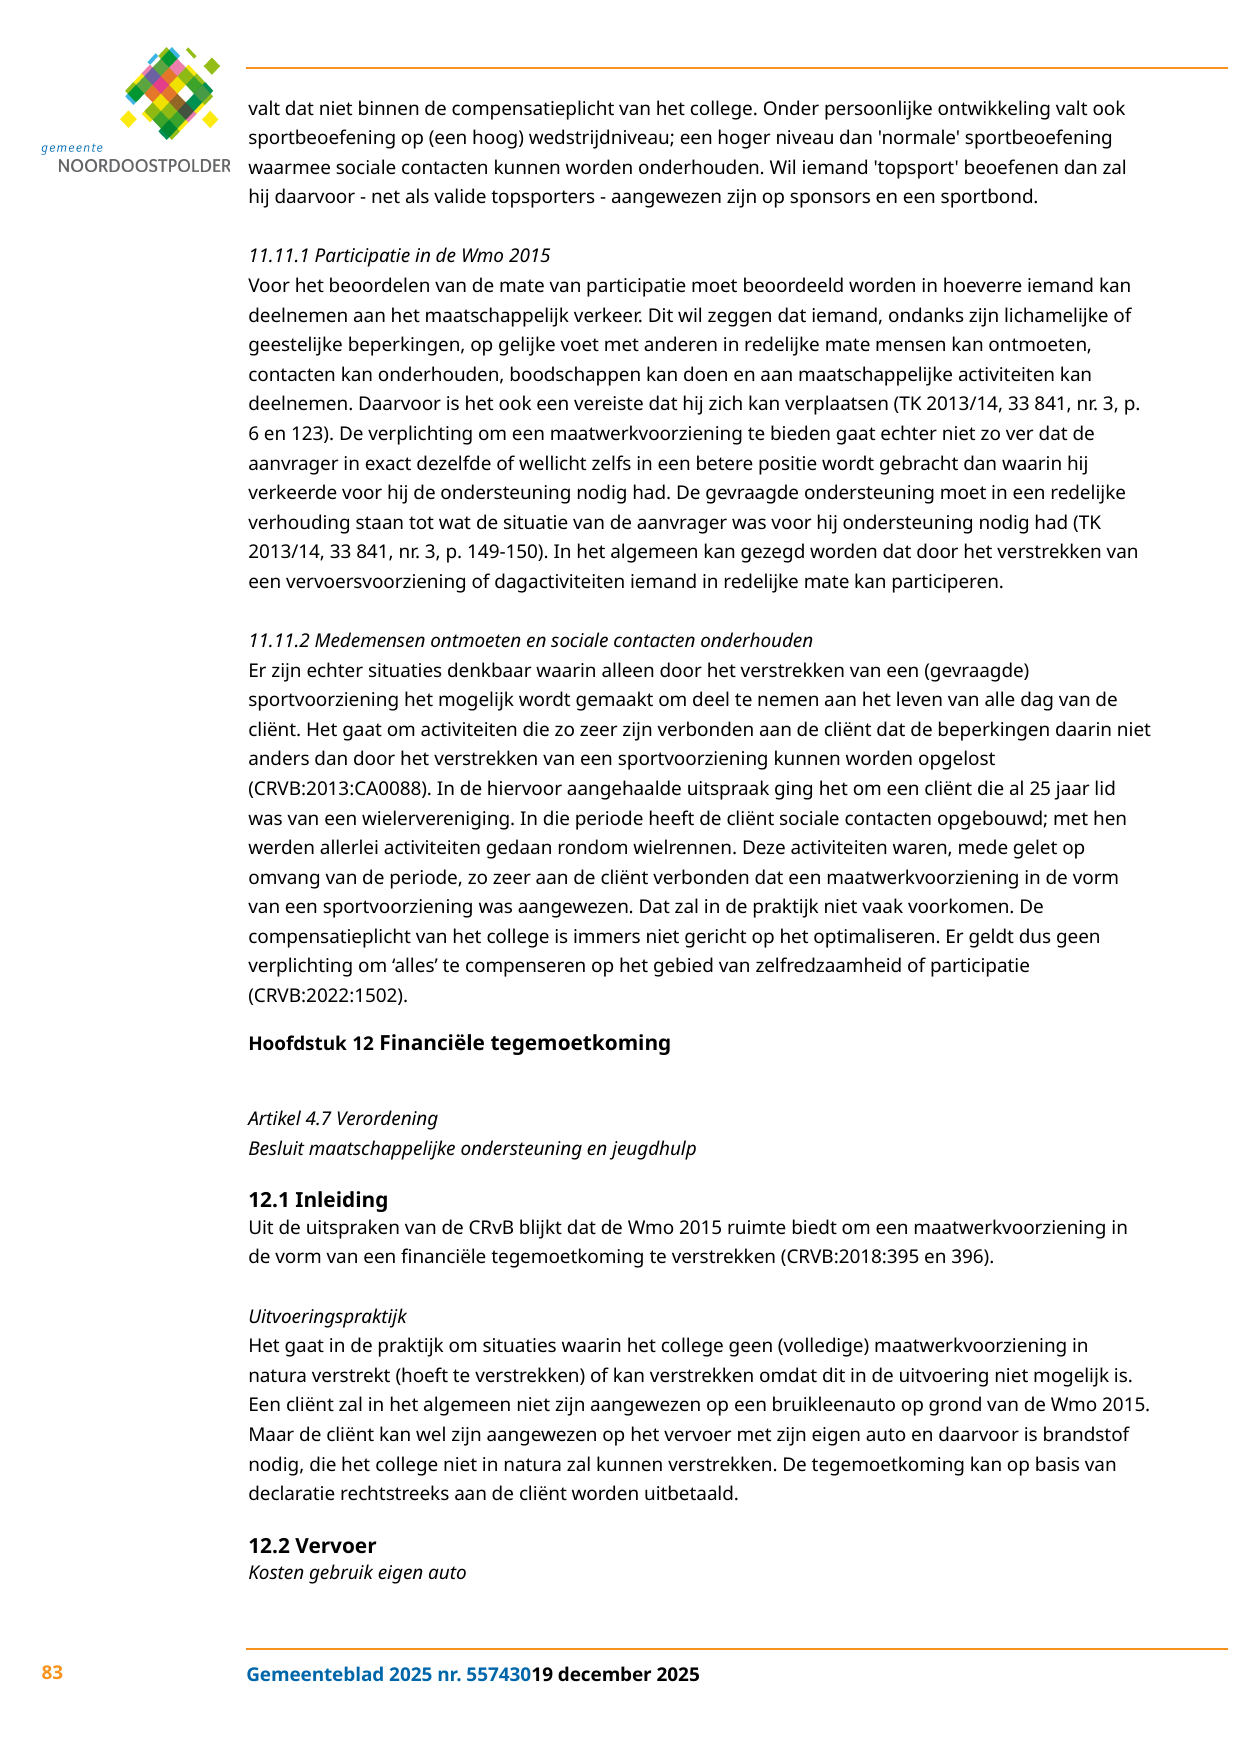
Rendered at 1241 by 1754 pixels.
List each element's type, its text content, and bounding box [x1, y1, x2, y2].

picture [41, 47, 231, 172]
text Kosten gebruik eigen auto [248, 1559, 1152, 1585]
text 12.2 Vervoer [248, 1531, 1152, 1559]
text Uit de uitspraken van de CRvB blijkt dat de Wmo 2015 ruimte biedt om een maatwerkvoorziening in de vorm van een financiële tegemoetkoming te verstrekken (CRVB:2018:395 en 396). [248, 1214, 1152, 1269]
text Artikel 4.7 Verordening [248, 1106, 1152, 1131]
text Voor het beoordelen van de mate van participatie moet beoordeeld worden in hoeverre iemand kan deelnemen aan het maatschappelijk verkeer. Dit wil zeggen dat iemand, ondanks zijn lichamelijke of geestelijke beperkingen, op gelijke voet met anderen in redelijke mate mensen kan ontmoeten, contacten kan onderhouden, boodschappen kan doen en aan maatschappelijke activiteiten kan deelnemen. Daarvoor is het ook een vereiste dat hij zich kan verplaatsen (TK 2013/14, 33 841, nr. 3, p. 6 en 123). De verplichting om een maatwerkvoorziening te bieden gaat echter niet zo ver dat de aanvrager in exact dezelfde of wellicht zelfs in een betere positie wordt gebracht dan waarin hij verkeerde voor hij de ondersteuning nodig had. De gevraagde ondersteuning moet in een redelijke verhouding staan tot wat de situatie van de aanvrager was voor hij ondersteuning nodig had (TK 2013/14, 33 841, nr. 3, p. 149‑150). In het algemeen kan gezegd worden dat door het verstrekken van een vervoersvoorziening of dagactiviteiten iemand in redelijke mate kan participeren. [248, 272, 1152, 594]
text Er zijn echter situaties denkbaar waarin alleen door het verstrekken van een (gevraagde) sportvoorziening het mogelijk wordt gemaakt om deel te nemen aan het leven van alle dag van de cliënt. Het gaat om activiteiten die zo zeer zijn verbonden aan de cliënt dat de beperkingen daarin niet anders dan door het verstrekken van een sportvoorziening kunnen worden opgelost (CRVB:2013:CA0088). In de hiervoor aangehaalde uitspraak ging het om een cliënt die al 25 jaar lid was van een wielervereniging. In die periode heeft de cliënt sociale contacten opgebouwd; met hen werden allerlei activiteiten gedaan rondom wielrennen. Deze activiteiten waren, mede gelet op omvang van de periode, zo zeer aan de cliënt verbonden dat een maatwerkvoorziening in de vorm van een sportvoorziening was aangewezen. Dat zal in de praktijk niet vaak voorkomen. De compensatieplicht van het college is immers niet gericht op het optimaliseren. Er geldt dus geen verplichting om ‘alles’ te compenseren op het gebied van zelfredzaamheid of participatie (CRVB:2022:1502). [248, 657, 1152, 1008]
text Hoofdstuk 12 Financiële tegemoetkoming [248, 1028, 1152, 1056]
text Uitvoeringspraktijk [248, 1303, 1152, 1328]
text valt dat niet binnen de compensatieplicht van het college. Onder persoonlijke ontwikkeling valt ook sportbeoefening op (een hoog) wedstrijdniveau; een hoger niveau dan 'normale' sportbeoefening waarmee sociale contacten kunnen worden onderhouden. Wil iemand 'topsport' beoefenen dan zal hij daarvoor - net als valide topsporters - aangewezen zijn op sponsors en een sportbond. [248, 95, 1152, 209]
text Het gaat in de praktijk om situaties waarin het college geen (volledige) maatwerkvoorziening in natura verstrekt (hoeft te verstrekken) of kan verstrekken omdat dit in de uitvoering niet mogelijk is. Een cliënt zal in het algemeen niet zijn aangewezen op een bruikleenauto op grond van de Wmo 2015. Maar de cliënt kan wel zijn aangewezen op het vervoer met zijn eigen auto en daarvoor is brandstof nodig, die het college niet in natura zal kunnen verstrekken. De tegemoetkoming kan op basis van declaratie rechtstreeks aan de cliënt worden uitbetaald. [248, 1332, 1152, 1506]
text 11.11.1 Participatie in de Wmo 2015 [248, 243, 1152, 268]
text Besluit maatschappelijke ondersteuning en jeugdhulp [248, 1135, 1152, 1161]
text 11.11.2 Medemensen ontmoeten en sociale contacten onderhouden [248, 627, 1152, 653]
text 12.1 Inleiding [248, 1186, 1152, 1214]
